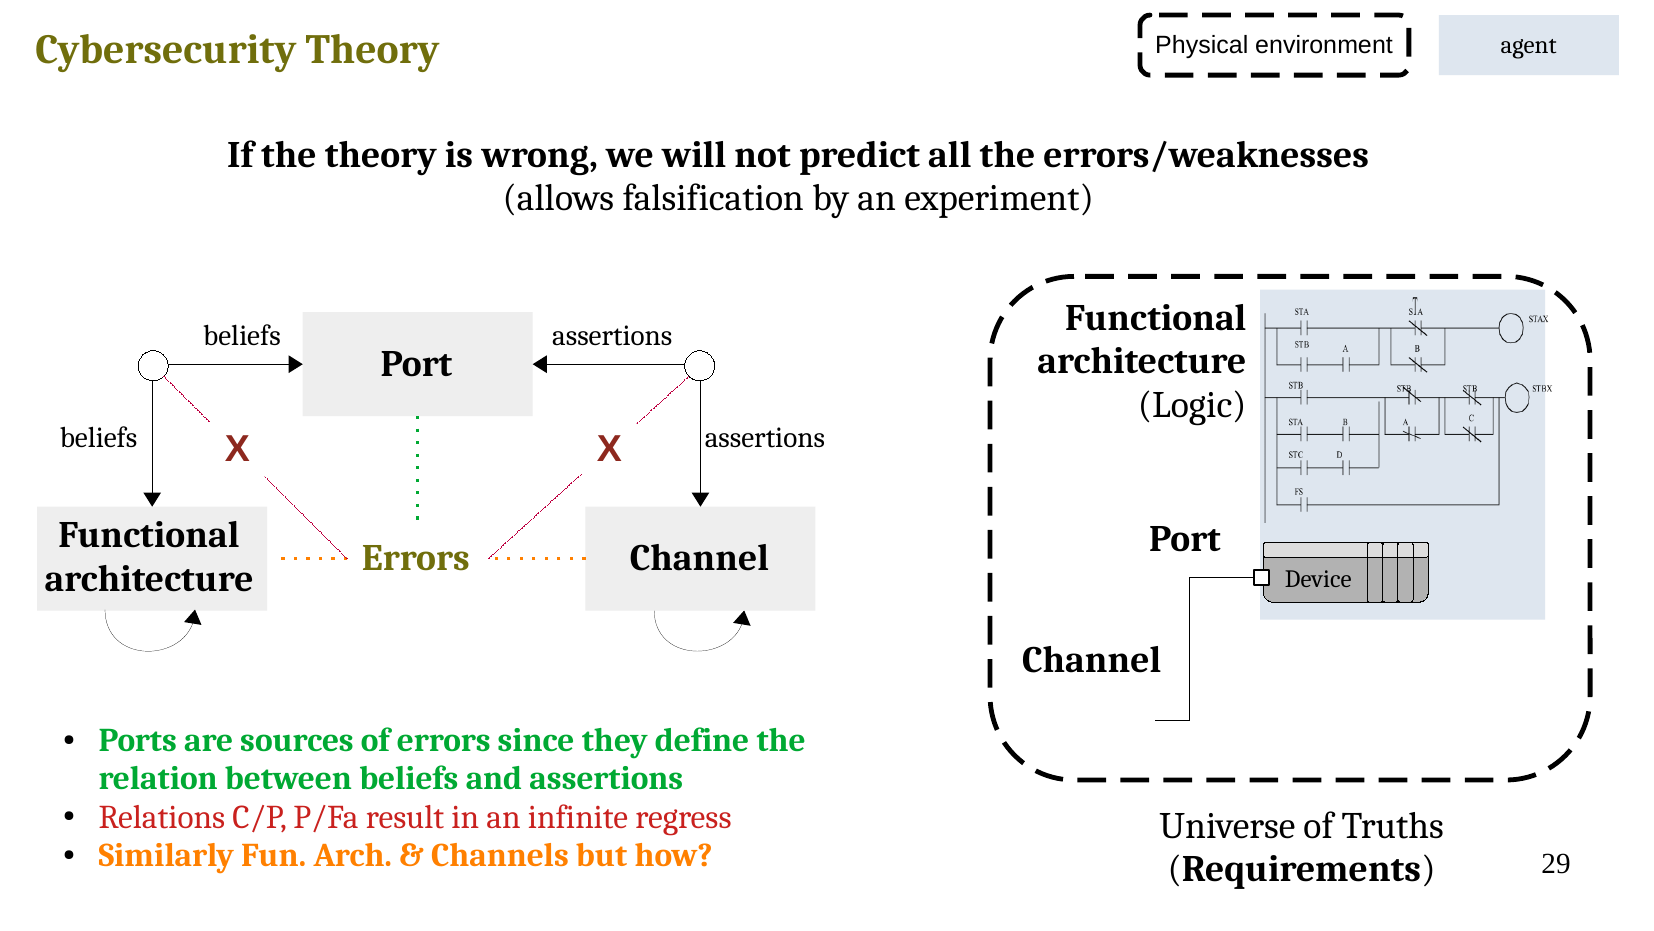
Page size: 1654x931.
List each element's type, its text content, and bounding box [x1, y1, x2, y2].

text_box agent [1438, 15, 1619, 76]
text_box beliefs [188, 311, 301, 361]
text_box Port [365, 334, 470, 394]
text_box Cybersecurity Theory [20, 18, 481, 83]
text_box Physical environment [1140, 15, 1409, 76]
text_box beliefs [45, 413, 157, 463]
text_box [585, 506, 816, 611]
text_box assertions [690, 413, 869, 463]
text_box assertions [537, 311, 695, 361]
text_box Port [1134, 510, 1239, 569]
text_box [138, 350, 169, 381]
text_box Channel [615, 529, 786, 589]
text_box Universe of Truths (Requirements) [1144, 797, 1471, 901]
text_box If the theory is wrong, we will not predict all the errors/weaknesses (allows falsification by an experiment) [187, 126, 1411, 229]
text_box [684, 350, 715, 381]
text_box [302, 312, 533, 417]
text_box [1254, 523, 1546, 620]
text_box X [210, 420, 265, 477]
text_box Ports are sources of errors since they define the relation between beliefs and assertions Relations C/P, P/Fa result in an infinite regress Similarly Fun. Arch. & Channels but how? [48, 714, 871, 924]
picture [1251, 286, 1560, 523]
text_box Errors [347, 519, 489, 598]
text_box Channel [1007, 631, 1178, 691]
text_box X [582, 420, 637, 477]
text_box Functional architecture [29, 506, 275, 611]
text_box Functional architecture (Logic) [1022, 289, 1268, 439]
text_box Device [1270, 557, 1372, 602]
